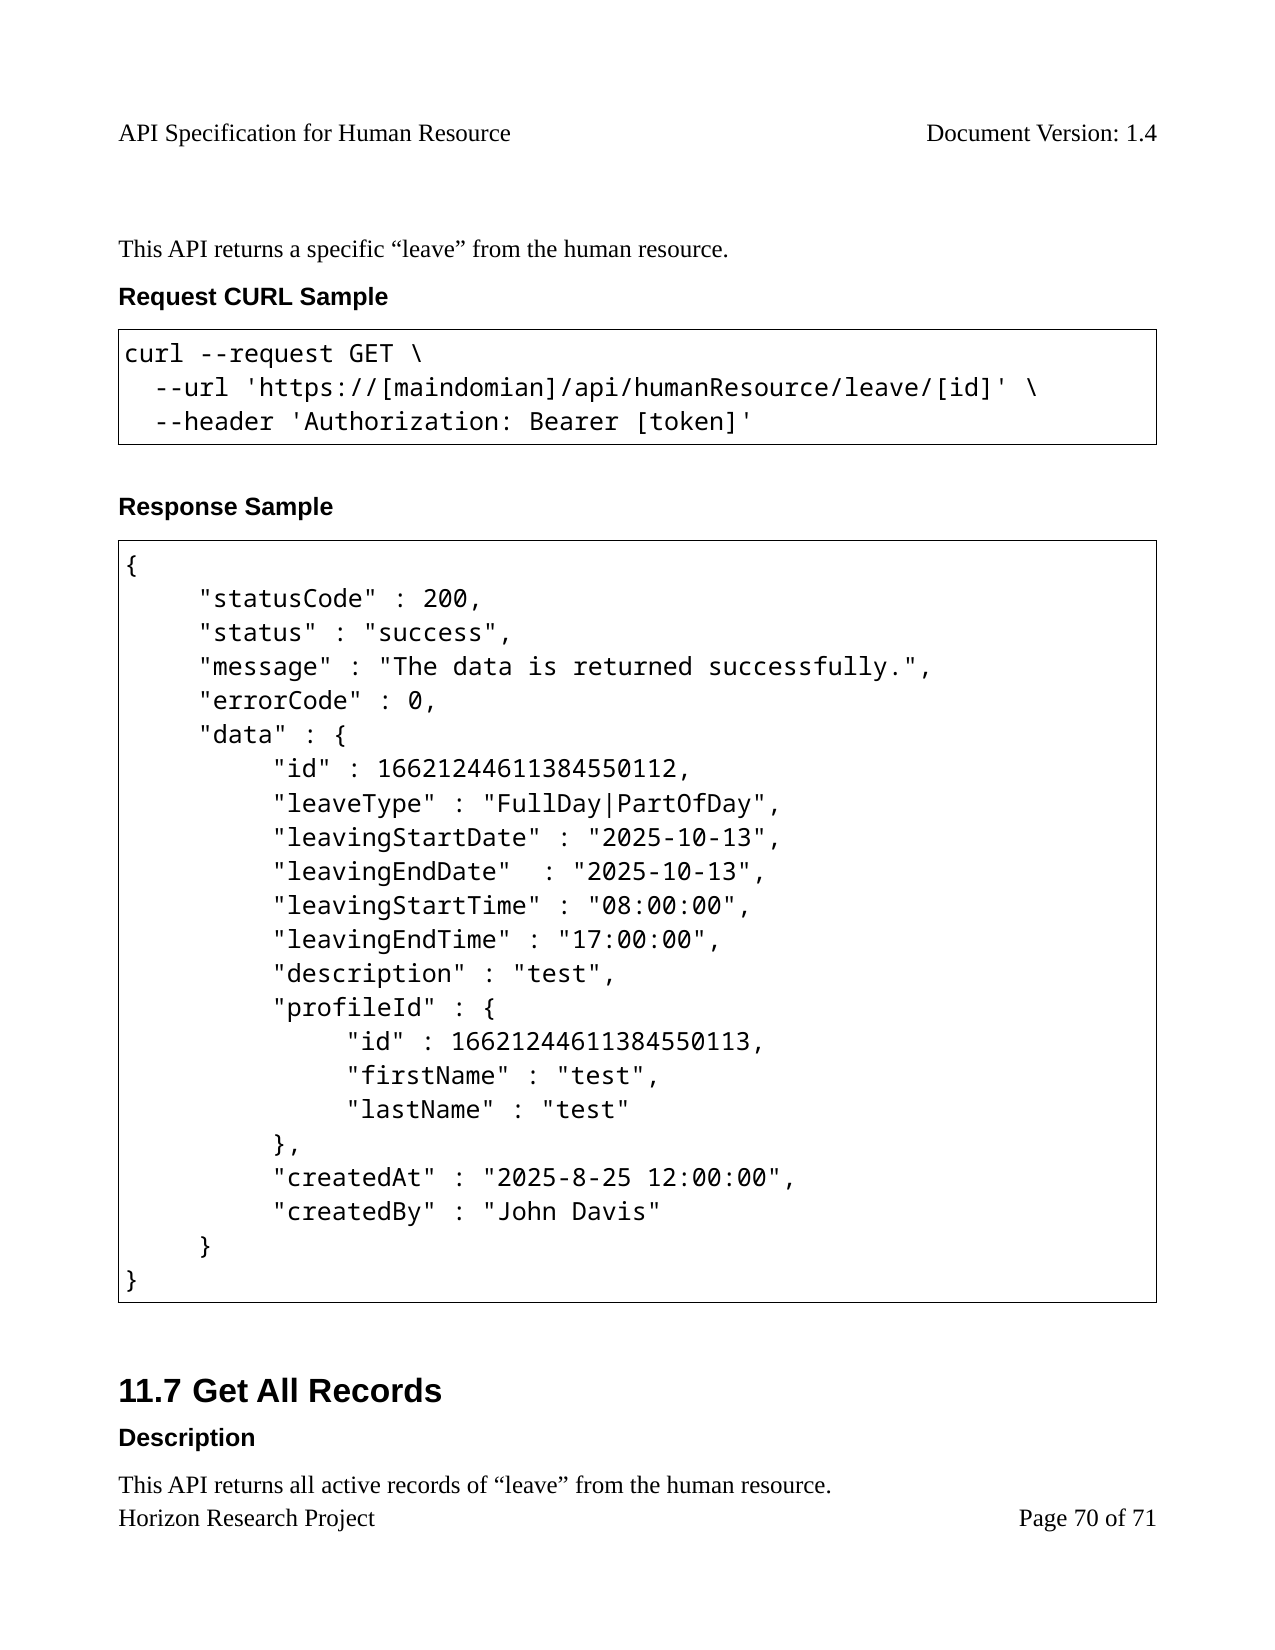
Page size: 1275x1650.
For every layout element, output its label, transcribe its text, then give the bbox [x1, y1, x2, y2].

text Response Sample [118, 492, 1157, 521]
subtitle Get All Records [118, 1371, 1157, 1410]
table_header { "statusCode" : 200, "status" : "success", "message" : "The data is returned successfully.", "errorCode" : 0, "data" : { "id" : 16621244611384550112, "leaveType" : "FullDay|PartOfDay", "leavingStartDate" : "2025-10-13", "leavingEndDate" : "2025-10-13", "leavingStartTime" : "08:00:00", "leavingEndTime" : "17:00:00", "description" : "test", "profileId" : { "id" : 16621244611384550113, "firstName" : "test", "lastName" : "test" }, "createdAt" : "2025-8-25 12:00:00", "createdBy" : "John Davis" } } [119, 541, 1156, 1302]
text This API returns a specific “leave” from the human resource. [118, 234, 1157, 263]
table_header curl --request GET \ --url 'https://[maindomian]/api/humanResource/leave/[id]' \ --header 'Authorization: Bearer [token]' [119, 330, 1156, 444]
text This API returns all active records of “leave” from the human resource. [118, 1470, 1157, 1499]
text Request CURL Sample [118, 281, 1157, 310]
text Description [118, 1422, 1157, 1451]
